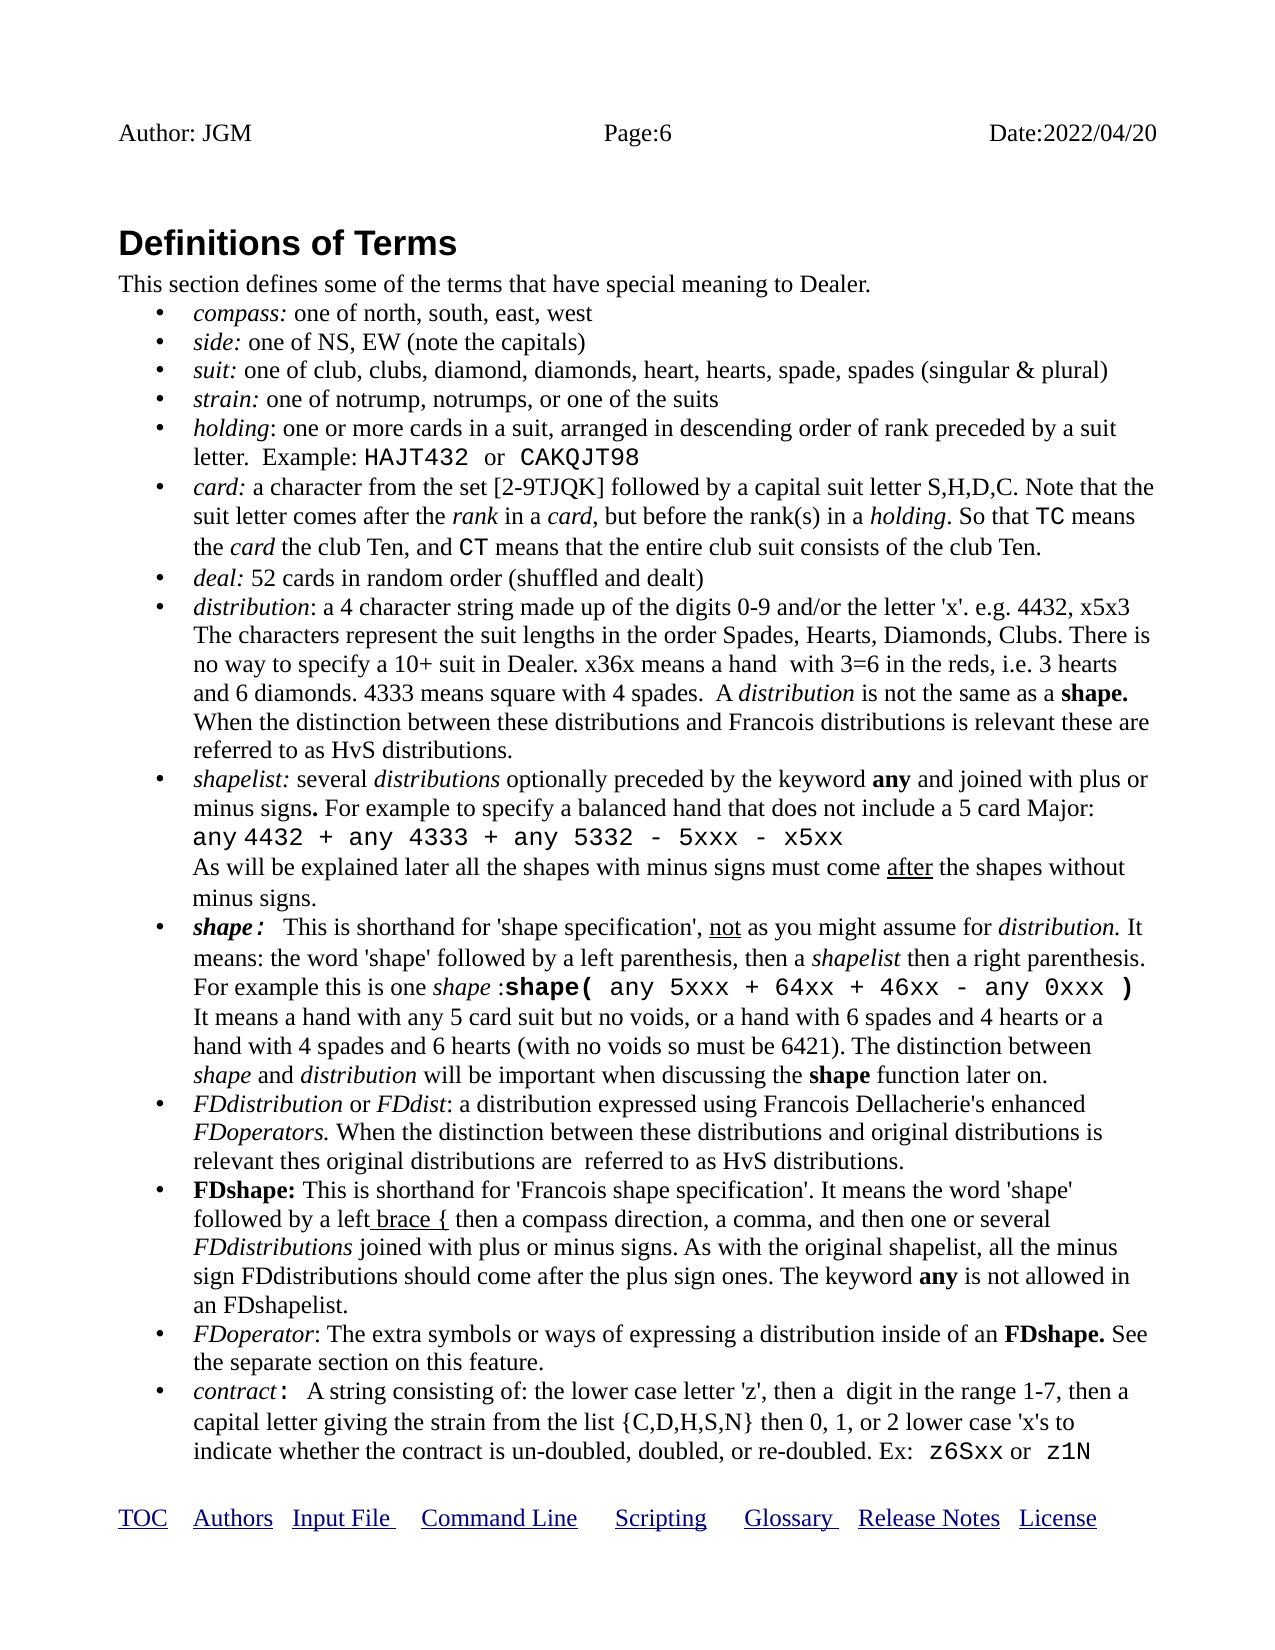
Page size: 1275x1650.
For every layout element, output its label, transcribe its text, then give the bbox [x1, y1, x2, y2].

list side: one of NS, EW (note the capitals) [156, 327, 1157, 355]
list FDoperator: The extra symbols or ways of expressing a distribution inside of an FDshape. See the separate section on this feature. [156, 1319, 1157, 1376]
list contract: A string consisting of: the lower case letter 'z', then a digit in the range 1-7, then a capital letter giving the strain from the list {C,D,H,S,N} then 0, 1, or 2 lower case 'x's to indicate whether the contract is un-doubled, doubled, or re-doubled. Ex: z6Sxx or z1N [156, 1376, 1157, 1467]
list card: a character from the set [2-9TJQK] followed by a capital suit letter S,H,D,C. Note that the suit letter comes after the rank in a card, but before the rank(s) in a holding. So that TC means the card the club Ten, and CT means that the entire club suit consists of the club Ten. [156, 472, 1157, 563]
text any 4432 + any 4333 + any 5332 - 5xxx - x5xx [118, 822, 1157, 852]
list deal: 52 cards in random order (shuffled and dealt) [156, 563, 1157, 592]
subtitle Definitions of Terms [118, 222, 1157, 263]
list shape: This is shorthand for 'shape specification', not as you might assume for distribution. It means: the word 'shape' followed by a left parenthesis, then a shapelist then a right parenthesis. For example this is one shape :shape( any 5xxx + 64xx + 46xx - any 0xxx ) It means a hand with any 5 card suit but no voids, or a hand with 6 spades and 4 hearts or a hand with 4 spades and 6 hearts (with no voids so must be 6421). The distinction between shape and distribution will be important when discussing the shape function later on. [156, 912, 1157, 1089]
list FDdistribution or FDdist: a distribution expressed using Francois Dellacherie's enhanced FDoperators. When the distinction between these distributions and original distributions is relevant thes original distributions are referred to as HvS distributions. [156, 1089, 1157, 1175]
list FDshape: This is shorthand for 'Francois shape specification'. It means the word 'shape' followed by a left brace { then a compass direction, a comma, and then one or several FDdistributions joined with plus or minus signs. As with the original shapelist, all the minus sign FDdistributions should come after the plus sign ones. The keyword any is not allowed in an FDshapelist. [156, 1175, 1157, 1319]
list compass: one of north, south, east, west [156, 298, 1157, 327]
list distribution: a 4 character string made up of the digits 0-9 and/or the letter 'x'. e.g. 4432, x5x3 The characters represent the suit lengths in the order Spades, Hearts, Diamonds, Clubs. There is no way to specify a 10+ suit in Dealer. x36x means a hand with 3=6 in the reds, i.e. 3 hearts and 6 diamonds. 4333 means square with 4 spades. A distribution is not the same as a shape. When the distinction between these distributions and Francois distributions is relevant these are referred to as HvS distributions. [156, 592, 1157, 764]
text minus signs. [192, 883, 1157, 912]
text This section defines some of the terms that have special meaning to Dealer. [118, 269, 1157, 298]
text As will be explained later all the shapes with minus signs must come after the shapes without [118, 852, 1157, 883]
list shapelist: several distributions optionally preceded by the keyword any and joined with plus or minus signs. For example to specify a balanced hand that does not include a 5 card Major: [156, 764, 1157, 822]
list holding: one or more cards in a suit, arranged in descending order of rank preceded by a suit letter. Example: HAJT432 or CAKQJT98 [156, 413, 1157, 472]
list strain: one of notrump, notrumps, or one of the suits [156, 384, 1157, 413]
list suit: one of club, clubs, diamond, diamonds, heart, hearts, spade, spades (singular & plural) [156, 355, 1157, 384]
